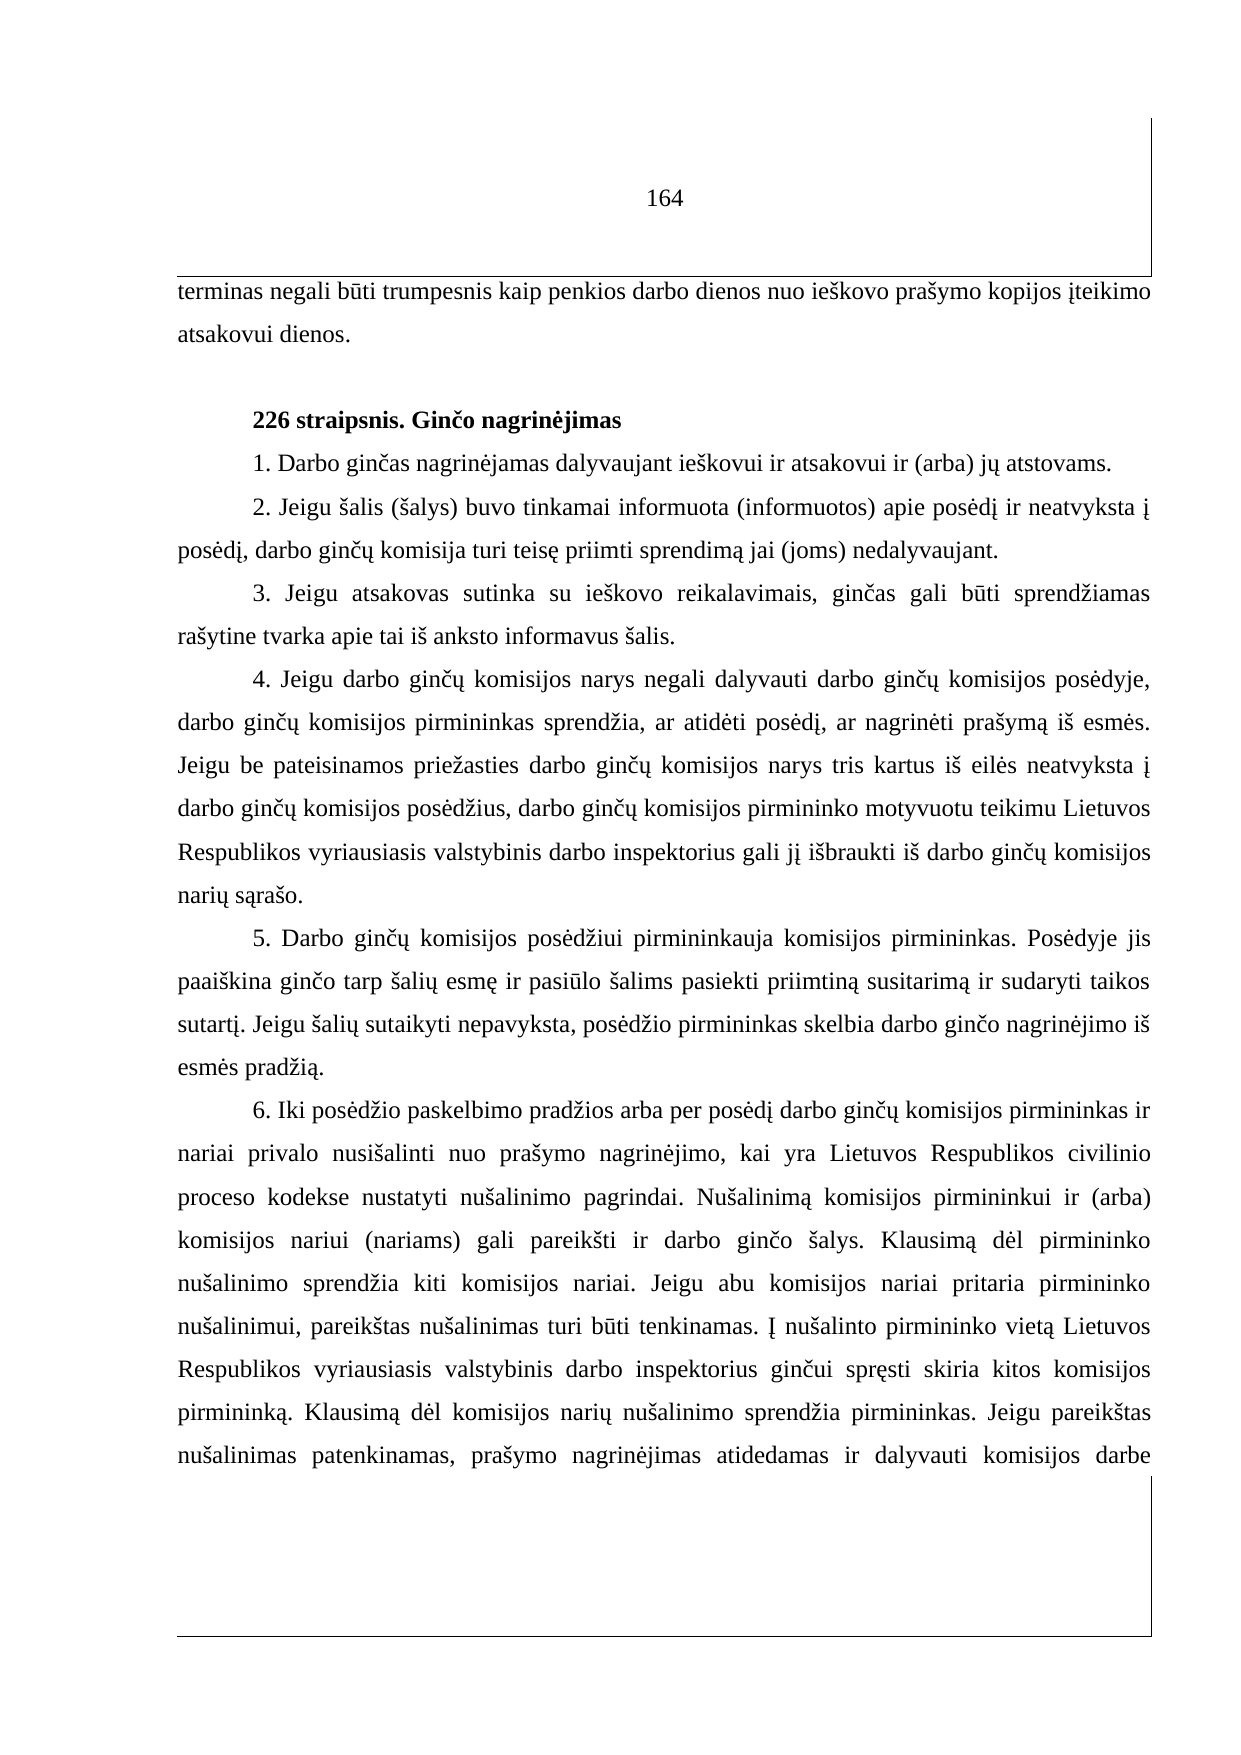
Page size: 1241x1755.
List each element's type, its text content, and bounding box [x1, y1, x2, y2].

text 5. Darbo ginčų komisijos posėdžiui pirmininkauja komisijos pirmininkas. Posėdyje jis paaiškina ginčo tarp šalių esmę ir pasiūlo šalims pasiekti priimtiną susitarimą ir sudaryti taikos sutartį. Jeigu šalių sutaikyti nepavyksta, posėdžio pirmininkas skelbia darbo ginčo nagrinėjimo iš esmės pradžią. [177, 923, 1152, 1081]
text terminas negali būti trumpesnis kaip penkios darbo dienos nuo ieškovo prašymo kopijos įteikimo atsakovui dienos. [177, 276, 1152, 348]
text 3. Jeigu atsakovas sutinka su ieškovo reikalavimais, ginčas gali būti sprendžiamas rašytine tvarka apie tai iš anksto informavus šalis. [177, 578, 1152, 650]
text 1. Darbo ginčas nagrinėjamas dalyvaujant ieškovui ir atsakovui ir (arba) jų atstovams. [177, 448, 1152, 477]
text 4. Jeigu darbo ginčų komisijos narys negali dalyvauti darbo ginčų komisijos posėdyje, darbo ginčų komisijos pirmininkas sprendžia, ar atidėti posėdį, ar nagrinėti prašymą iš esmės. Jeigu be pateisinamos priežasties darbo ginčų komisijos narys tris kartus iš eilės neatvyksta į darbo ginčų komisijos posėdžius, darbo ginčų komisijos pirmininko motyvuotu teikimu Lietuvos Respublikos vyriausiasis valstybinis darbo inspektorius gali jį išbraukti iš darbo ginčų komisijos narių sąrašo. [177, 664, 1152, 908]
text 6. Iki posėdžio paskelbimo pradžios arba per posėdį darbo ginčų komisijos pirmininkas ir nariai privalo nusišalinti nuo prašymo nagrinėjimo, kai yra Lietuvos Respublikos civilinio proceso kodekse nustatyti nušalinimo pagrindai. Nušalinimą komisijos pirmininkui ir (arba) komisijos nariui (nariams) gali pareikšti ir darbo ginčo šalys. Klausimą dėl pirmininko nušalinimo sprendžia kiti komisijos nariai. Jeigu abu komisijos nariai pritaria pirmininko nušalinimui, pareikštas nušalinimas turi būti tenkinamas. Į nušalinto pirmininko vietą Lietuvos Respublikos vyriausiasis valstybinis darbo inspektorius ginčui spręsti skiria kitos komisijos pirmininką. Klausimą dėl komisijos narių nušalinimo sprendžia pirmininkas. Jeigu pareikštas nušalinimas patenkinamas, prašymo nagrinėjimas atidedamas ir dalyvauti komisijos darbe [177, 1095, 1152, 1469]
subtitle 226 straipsnis. Ginčo nagrinėjimas [177, 405, 1152, 434]
text 2. Jeigu šalis (šalys) buvo tinkamai informuota (informuotos) apie posėdį ir neatvyksta į posėdį, darbo ginčų komisija turi teisę priimti sprendimą jai (joms) nedalyvaujant. [177, 492, 1152, 563]
